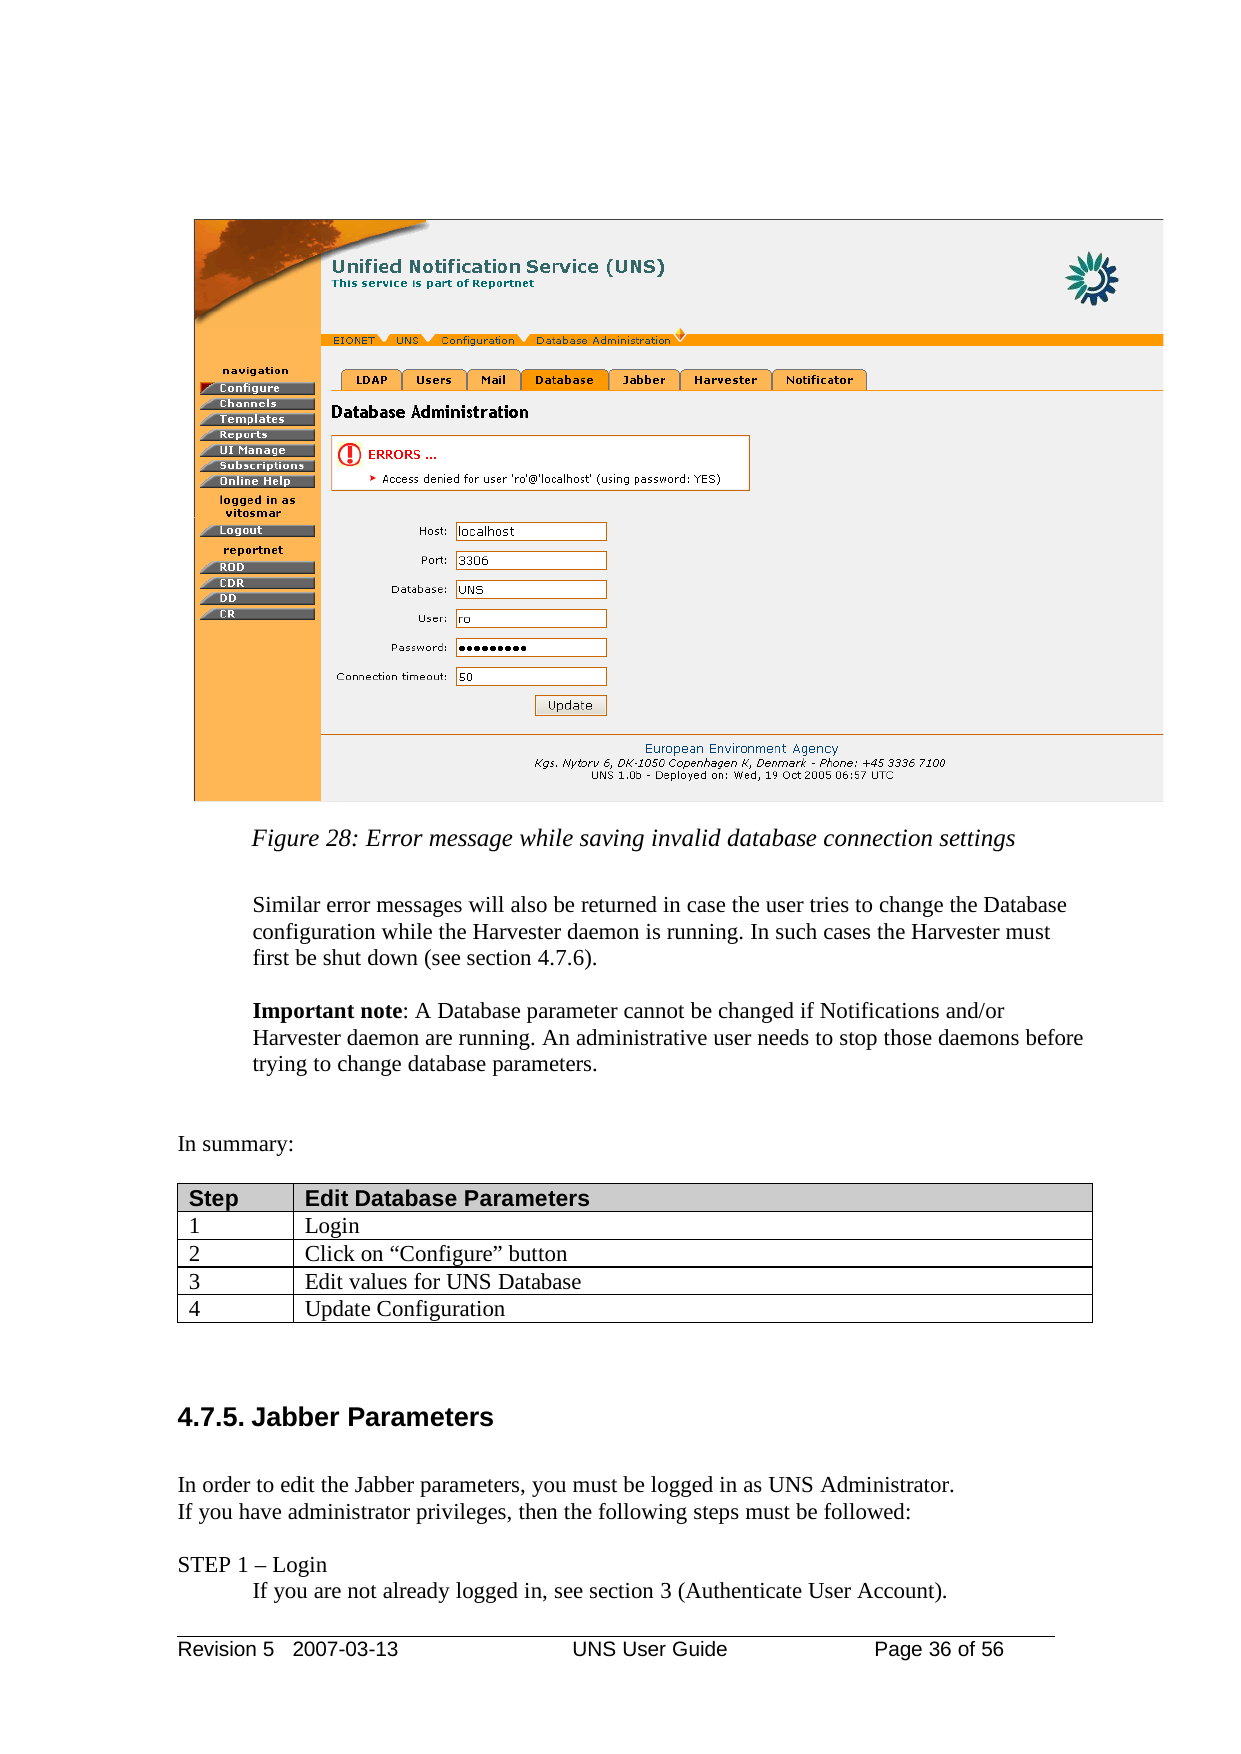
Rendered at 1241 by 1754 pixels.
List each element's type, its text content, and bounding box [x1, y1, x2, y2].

table_header Edit Database Parameters [294, 1184, 1092, 1211]
table_cell 2 [178, 1240, 293, 1266]
text Figure 28: Error message while saving invalid database connection settings [177, 823, 1092, 852]
text If you are not already logged in, see section 3 (Authenticate User Account). [177, 1577, 1092, 1604]
table_cell 3 [178, 1268, 293, 1294]
text STEP 1 – Login [177, 1551, 1092, 1577]
table_cell Click on “Configure” button [294, 1240, 1092, 1266]
text Similar error messages will also be returned in case the user tries to change the Database configuration while the Harvester daemon is running. In such cases the Harvester must first be shut down (see section 4.7.6). [252, 891, 1092, 971]
table_cell Update Configuration [294, 1295, 1092, 1322]
text In summary: [177, 1130, 1092, 1157]
text Important note: A Database parameter cannot be changed if Notifications and/or Harvester daemon are running. An administrative user needs to stop those daemons before trying to change database parameters. [252, 997, 1092, 1077]
table_header Step [178, 1184, 293, 1211]
table_cell Edit values for UNS Database [294, 1268, 1092, 1294]
table_cell 4 [178, 1295, 293, 1322]
text If you have administrator privileges, then the following steps must be followed: [177, 1497, 1092, 1524]
picture [193, 219, 1164, 802]
table_cell 1 [178, 1212, 293, 1239]
text In order to edit the Jabber parameters, you must be logged in as UNS Administrator. [177, 1471, 1092, 1497]
table_cell Login [294, 1212, 1092, 1239]
subtitle Jabber Parameters [177, 1401, 1092, 1432]
